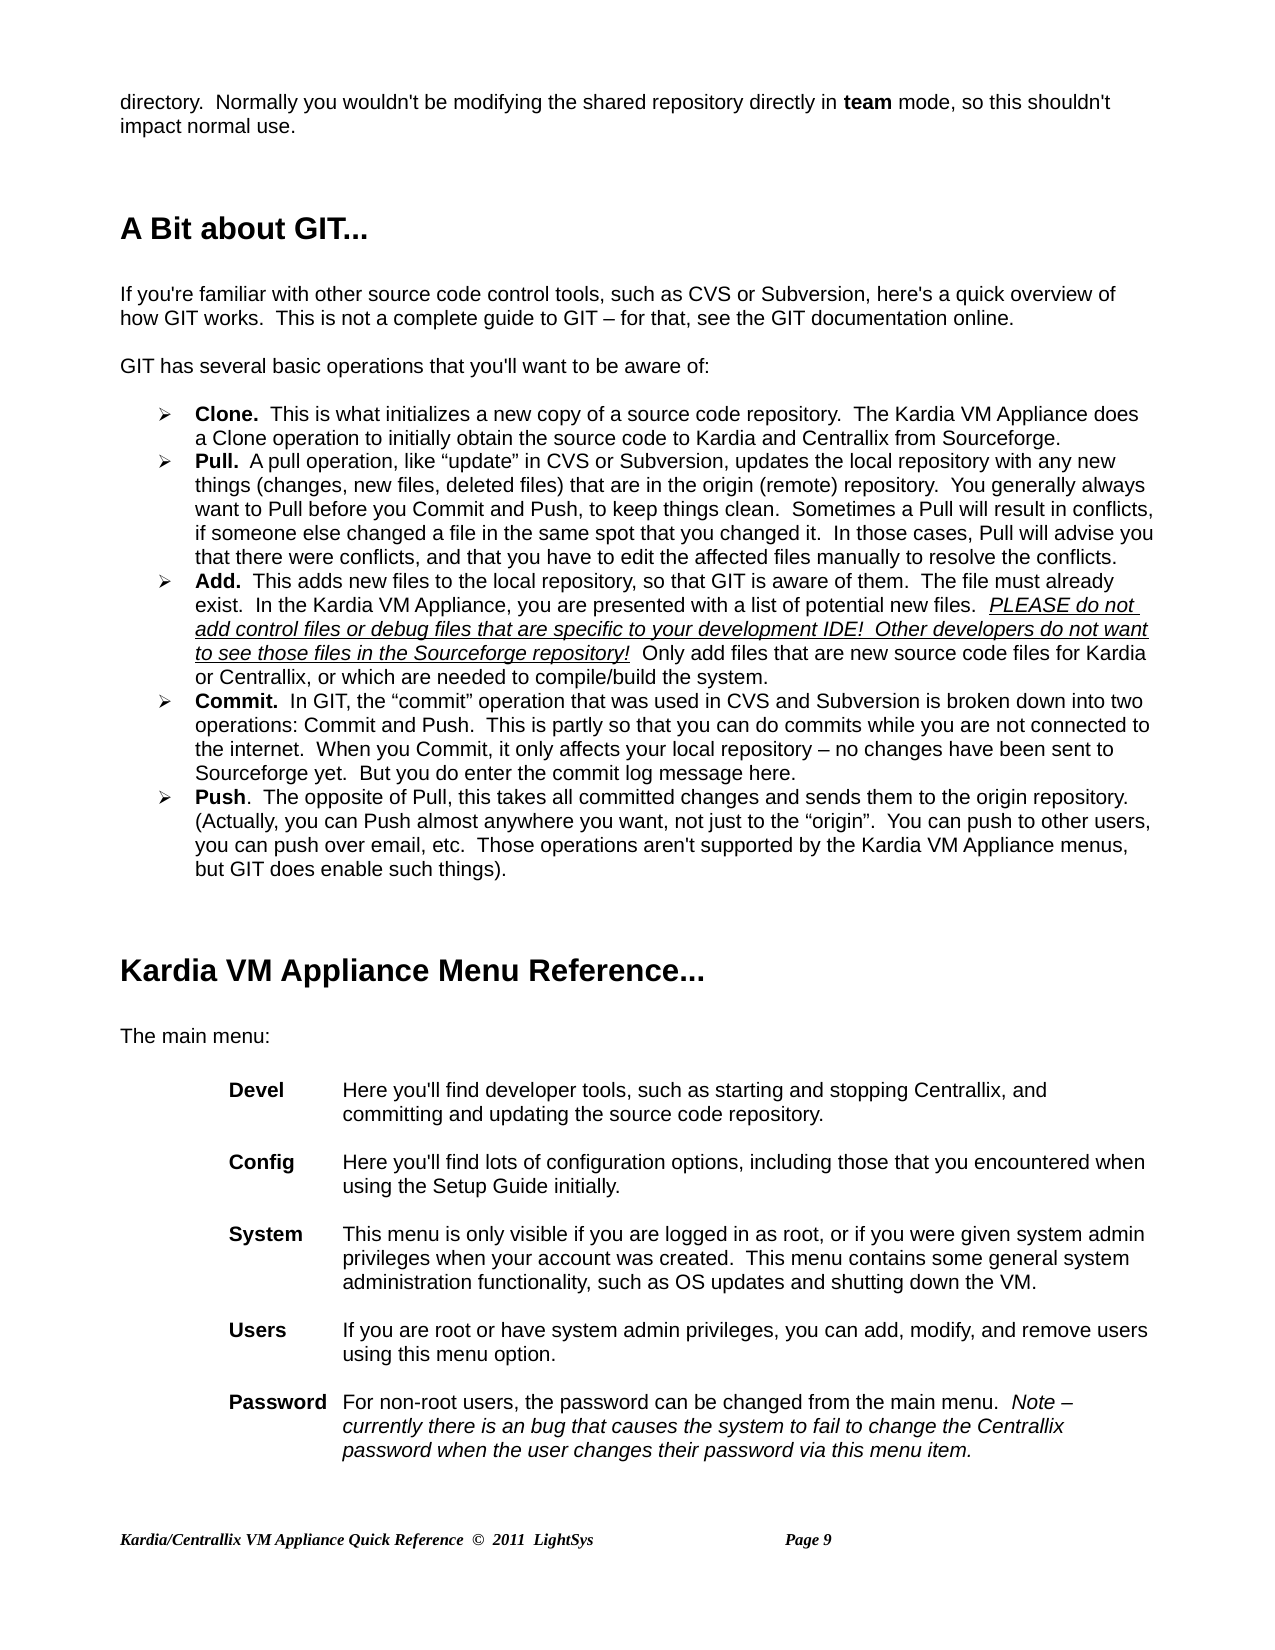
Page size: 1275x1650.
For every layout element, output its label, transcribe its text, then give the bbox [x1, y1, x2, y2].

list Push. The opposite of Pull, this takes all committed changes and sends them to the origin repository. (Actually, you can Push almost anywhere you want, not just to the “origin”. You can push to other users, you can push over email, etc. Those operations aren't supported by the Kardia VM Appliance menus, but GIT does enable such things). [157, 785, 1155, 881]
text The main menu: [120, 1024, 1155, 1048]
table_cell Config [223, 1144, 337, 1216]
table_cell If you are root or have system admin privileges, you can add, modify, and remove users using this menu option. [337, 1312, 1155, 1384]
text GIT has several basic operations that you'll want to be aware of: [120, 353, 1155, 377]
list Clone. This is what initializes a new copy of a source code repository. The Kardia VM Appliance does a Clone operation to initially obtain the source code to Kardia and Centrallix from Sourceforge. [157, 401, 1155, 449]
table_cell For non-root users, the password can be changed from the main menu. Note – currently there is an bug that causes the system to fail to change the Centrallix password when the user changes their password via this menu item. [337, 1384, 1155, 1479]
list Pull. A pull operation, like “update” in CVS or Subversion, updates the local repository with any new things (changes, new files, deleted files) that are in the origin (remote) repository. You generally always want to Pull before you Commit and Push, to keep things clean. Sometimes a Pull will result in conflicts, if someone else changed a file in the same spot that you changed it. In those cases, Pull will advise you that there were conflicts, and that you have to edit the affected files manually to resolve the conflicts. [157, 449, 1155, 569]
text A Bit about GIT... [120, 210, 1155, 246]
list Add. This adds new files to the local repository, so that GIT is aware of them. The file must already exist. In the Kardia VM Appliance, you are presented with a list of potential new files. PLEASE do not add control files or debug files that are specific to your development IDE! Other developers do not want to see those files in the Sourceforge repository! Only add files that are new source code files for Kardia or Centrallix, or which are needed to compile/build the system. [157, 569, 1155, 689]
text If you're familiar with other source code control tools, such as CVS or Subversion, here's a quick overview of how GIT works. This is not a complete guide to GIT – for that, see the GIT documentation online. [120, 282, 1155, 329]
table_header Here you'll find developer tools, such as starting and stopping Centrallix, and committing and updating the source code repository. [337, 1072, 1155, 1144]
table_header Devel [223, 1072, 337, 1144]
text Kardia VM Appliance Menu Reference... [120, 952, 1155, 988]
table_cell System [223, 1216, 337, 1312]
table_cell This menu is only visible if you are logged in as root, or if you were given system admin privileges when your account was created. This menu contains some general system administration functionality, such as OS updates and shutting down the VM. [337, 1216, 1155, 1312]
table_cell Password [223, 1384, 337, 1479]
list Commit. In GIT, the “commit” operation that was used in CVS and Subversion is broken down into two operations: Commit and Push. This is partly so that you can do commits while you are not connected to the internet. When you Commit, it only affects your local repository – no changes have been sent to Sourceforge yet. But you do enter the commit log message here. [157, 689, 1155, 785]
table_cell Users [223, 1312, 337, 1384]
text directory. Normally you wouldn't be modifying the shared repository directly in team mode, so this shouldn't impact normal use. [120, 90, 1155, 138]
table_cell Here you'll find lots of configuration options, including those that you encountered when using the Setup Guide initially. [337, 1144, 1155, 1216]
